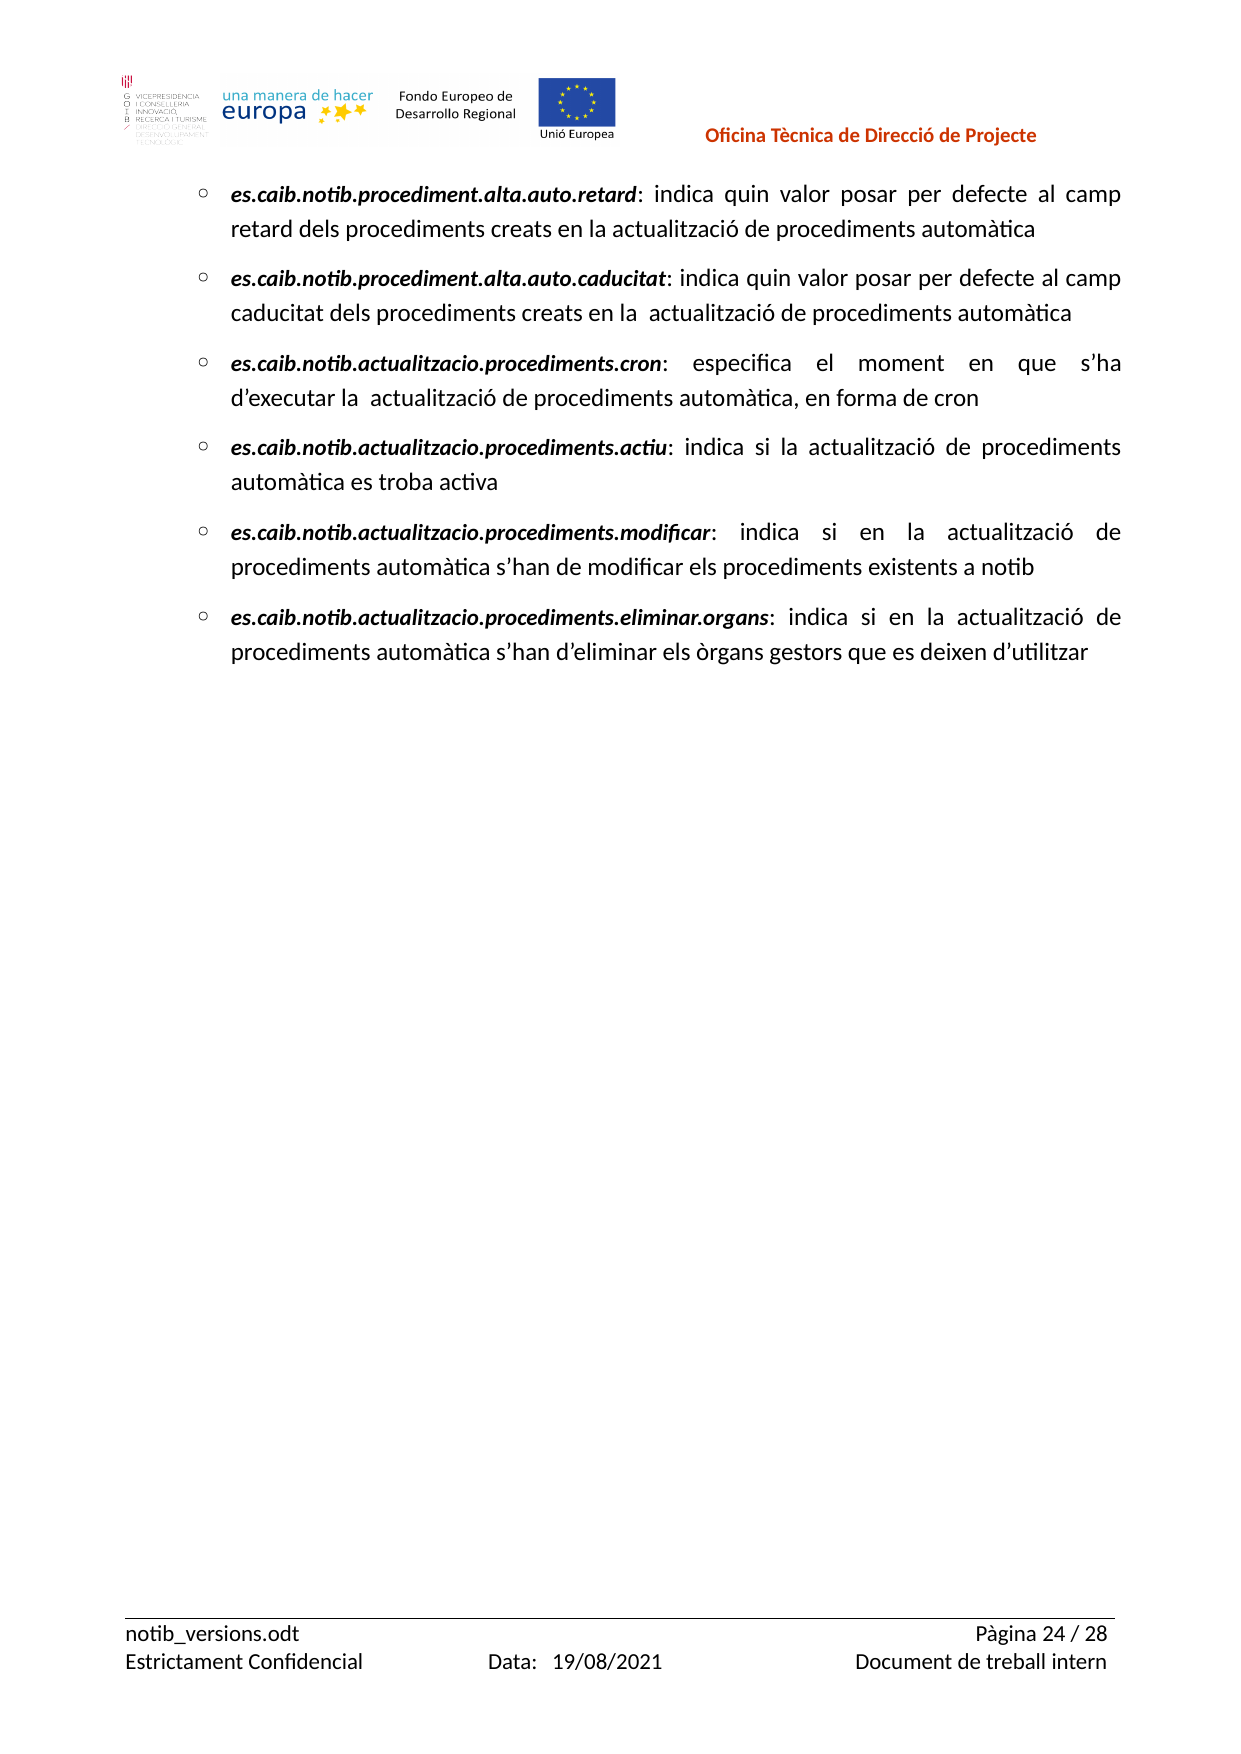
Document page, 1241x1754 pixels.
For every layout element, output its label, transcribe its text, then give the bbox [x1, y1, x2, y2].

list es.caib.notib.actualitzacio.procediments.eliminar.organs: indica si en la actualització de procediments automàtica s’han d’eliminar els òrgans gestors que es deixen d’utilitzar [193, 601, 1122, 666]
list es.caib.notib.procediment.alta.auto.retard: indica quin valor posar per defecte al camp retard dels procediments creats en la actualització de procediments automàtica [193, 178, 1122, 243]
list es.caib.notib.procediment.alta.auto.caducitat: indica quin valor posar per defecte al camp caducitat dels procediments creats en la actualització de procediments automàtica [193, 262, 1122, 328]
picture [219, 73, 621, 147]
list es.caib.notib.actualitzacio.procediments.actiu: indica si la actualització de procediments automàtica es troba activa [193, 431, 1122, 497]
picture [118, 73, 213, 147]
list es.caib.notib.actualitzacio.procediments.modificar: indica si en la actualització de procediments automàtica s’han de modificar els procediments existents a notib [193, 516, 1122, 582]
list es.caib.notib.actualitzacio.procediments.cron: especifica el moment en que s’ha d’executar la actualització de procediments automàtica, en forma de cron [193, 347, 1122, 412]
